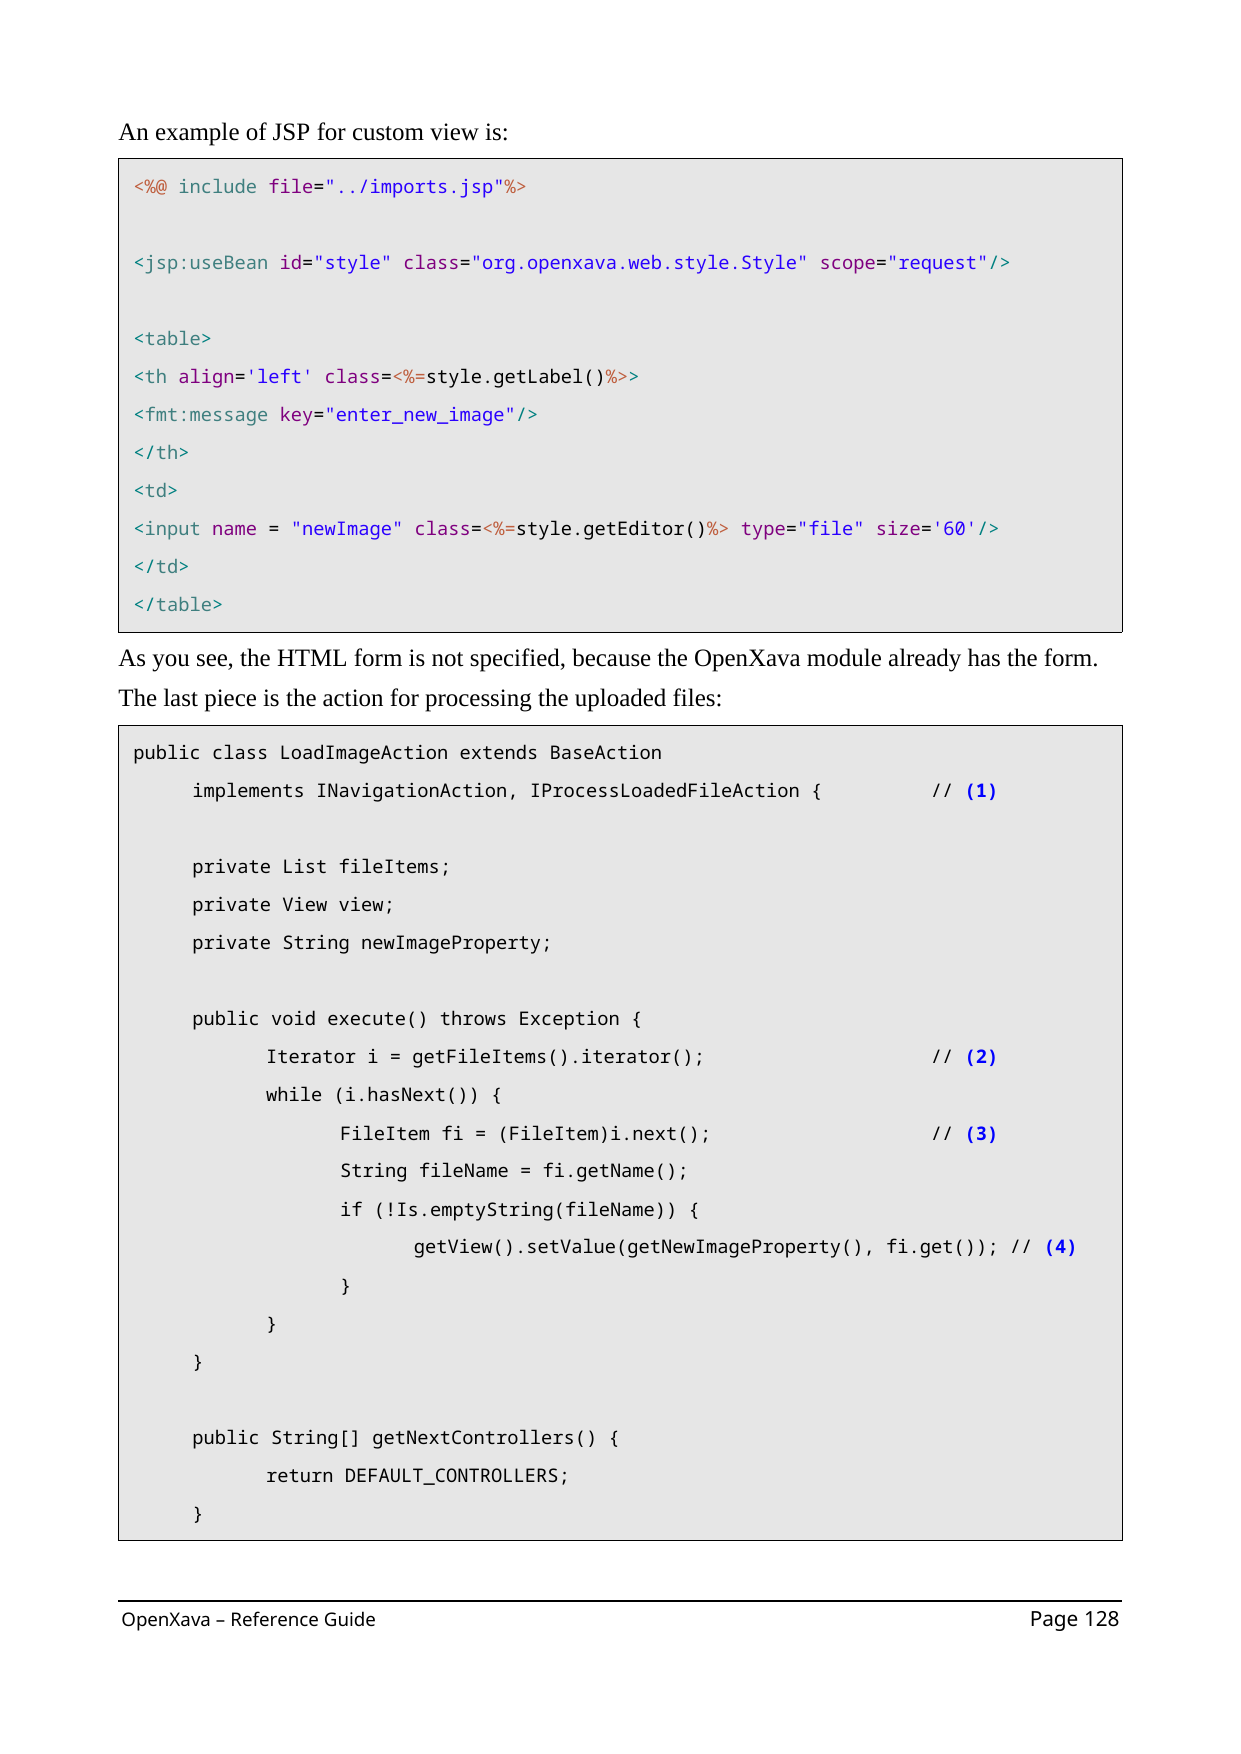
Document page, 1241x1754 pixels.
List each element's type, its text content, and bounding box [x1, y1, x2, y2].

text String fileName = fi.getName(); [119, 1143, 1122, 1181]
text private String newImageProperty; [119, 915, 1122, 953]
text Iterator i = getFileItems().iterator(); // (2) [119, 1029, 1122, 1067]
text </td> [119, 538, 1122, 577]
text <fmt:message key="enter_new_image"/> [119, 386, 1122, 424]
text As you see, the HTML form is not specified, because the OpenXava module already has the form. [118, 644, 1122, 672]
text <table> [119, 310, 1122, 348]
text <input name = "newImage" class=<%=style.getEditor()%> type="file" size='60'/> [119, 501, 1122, 538]
text <jsp:useBean id="style" class="org.openxava.web.style.Style" scope="request"/> [119, 234, 1122, 272]
text implements INavigationAction, IProcessLoadedFileAction { // (1) [119, 763, 1122, 801]
text The last piece is the action for processing the uploaded files: [118, 684, 1122, 712]
text public void execute() throws Exception { [119, 991, 1122, 1029]
text <%@ include file="../imports.jsp"%> [119, 159, 1122, 196]
text } [119, 1333, 1122, 1371]
text </table> [119, 577, 1122, 632]
text } [119, 1257, 1122, 1295]
text <td> [119, 462, 1122, 501]
text while (i.hasNext()) { [119, 1067, 1122, 1105]
text } [119, 1485, 1122, 1540]
text <th align='left' class=<%=style.getLabel()%>> [119, 348, 1122, 386]
text private List fileItems; [119, 839, 1122, 877]
text An example of JSP for custom view is: [118, 118, 1122, 146]
text private View view; [119, 877, 1122, 915]
text getView().setValue(getNewImageProperty(), fi.get()); // (4) [119, 1219, 1122, 1257]
text FileItem fi = (FileItem)i.next(); // (3) [119, 1105, 1122, 1143]
text if (!Is.emptyString(fileName)) { [119, 1181, 1122, 1219]
text } [119, 1295, 1122, 1333]
text </th> [119, 424, 1122, 462]
text public String[] getNextControllers() { [119, 1409, 1122, 1447]
text public class LoadImageAction extends BaseAction [119, 726, 1122, 763]
text return DEFAULT_CONTROLLERS; [119, 1447, 1122, 1485]
